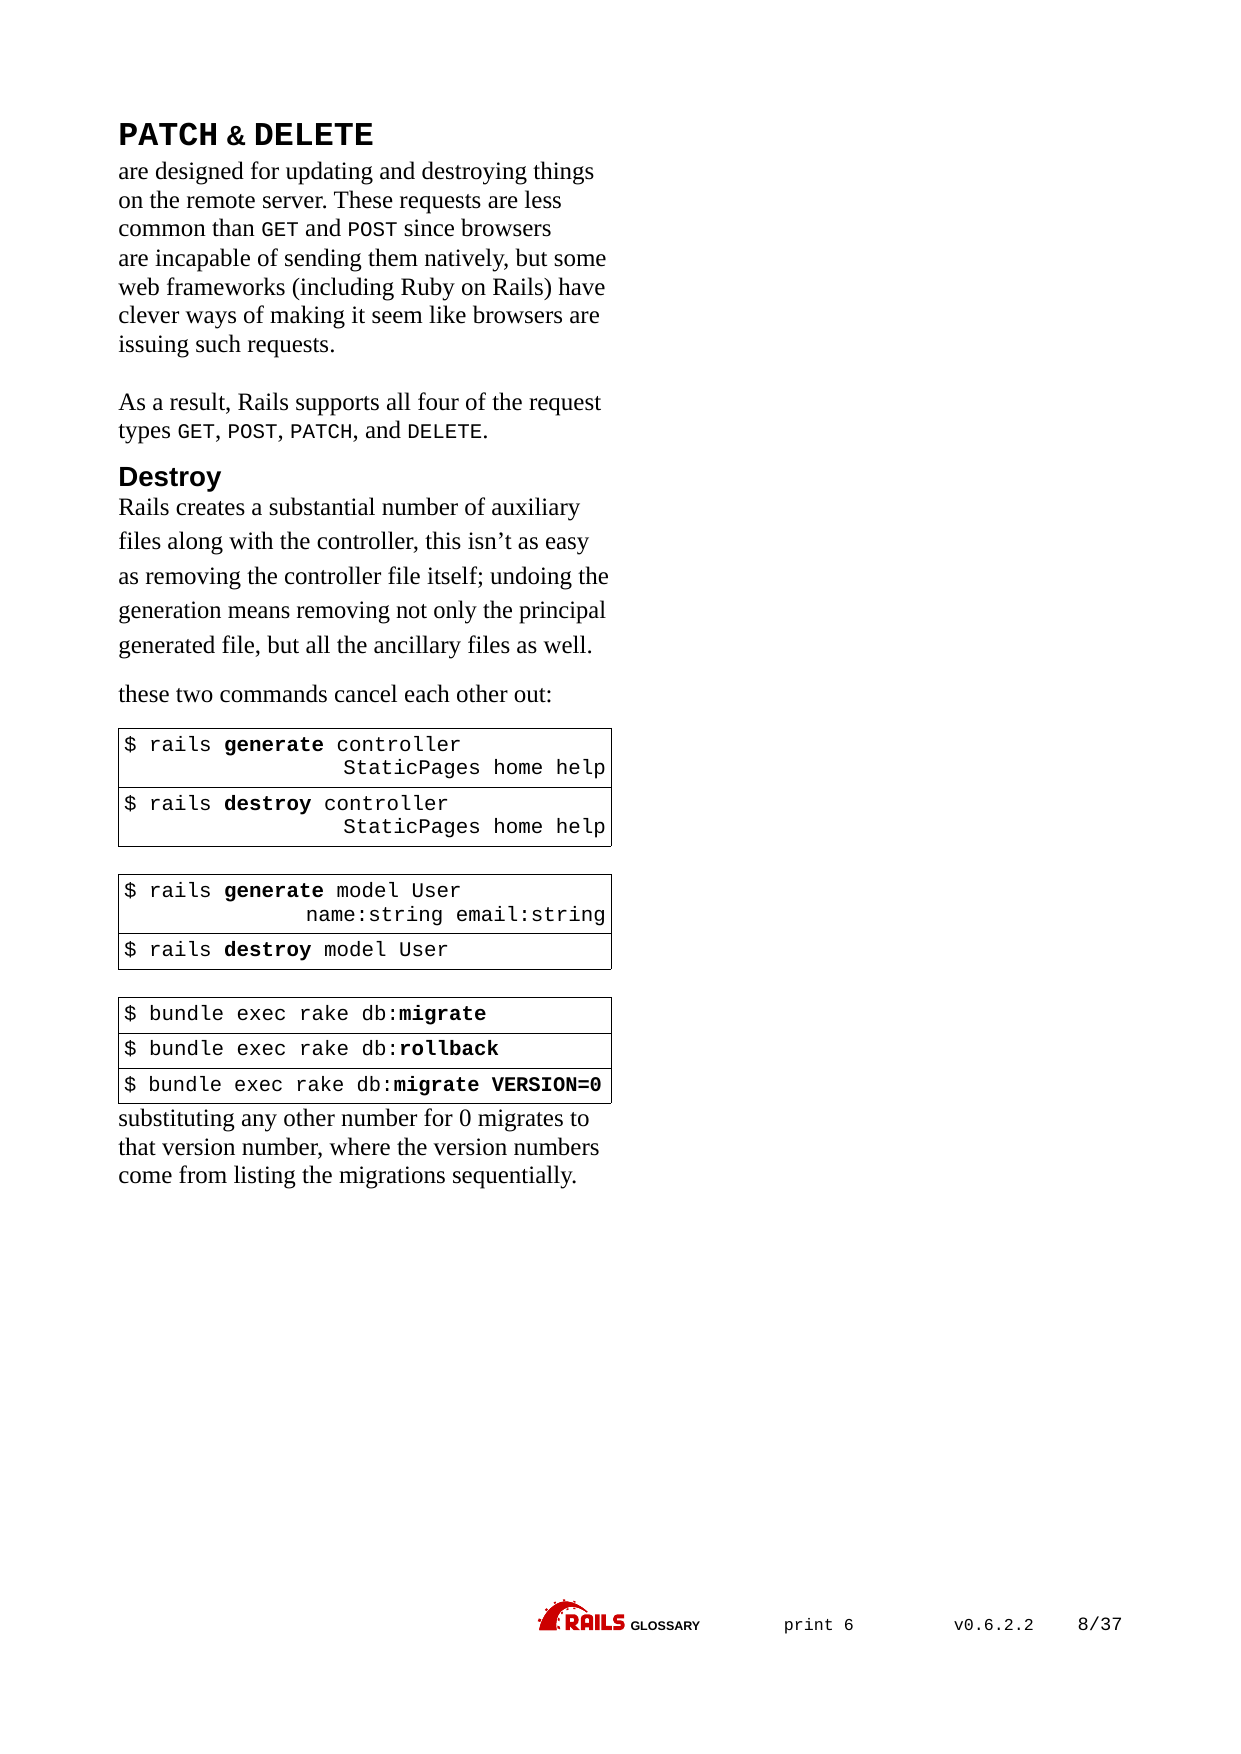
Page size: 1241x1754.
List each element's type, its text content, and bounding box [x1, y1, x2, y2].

table_header $ rails generate model User name:string email:string [119, 875, 611, 933]
table_cell $ rails destroy model User [119, 934, 611, 968]
table_cell $ bundle exec rake db:rollback [119, 1034, 611, 1068]
text As a result, Rails supports all four of the request types GET, POST, PATCH, and DELETE. [118, 387, 611, 445]
text these two commands cancel each other out: [118, 679, 611, 707]
table_cell $ rails destroy controller StaticPages home help [119, 788, 611, 846]
subtitle PATCH & DELETE [118, 118, 611, 156]
table_cell $ bundle exec rake db:migrate VERSION=0 [119, 1069, 611, 1103]
text substituting any other number for 0 migrates to that version number, where the version numbers come from listing the migrations sequentially. [118, 1104, 611, 1189]
text are incapable of sending them natively, but some web frameworks (including Ruby on Rails) have clever ways of making it seem like browsers are issuing such requests. [118, 243, 611, 358]
subtitle Destroy [118, 460, 611, 492]
text Rails creates a substantial number of auxiliary files along with the controller, this isn’t as easy as removing the controller file itself; undoing the generation means removing not only the principal generated file, but all the ancillary files as well. [118, 492, 611, 658]
text are designed for updating and destroying things on the remote server. These requests are less common than GET and POST since browsers [118, 156, 611, 243]
table_header $ rails generate controller StaticPages home help [119, 729, 611, 787]
table_header $ bundle exec rake db:migrate [119, 998, 611, 1032]
